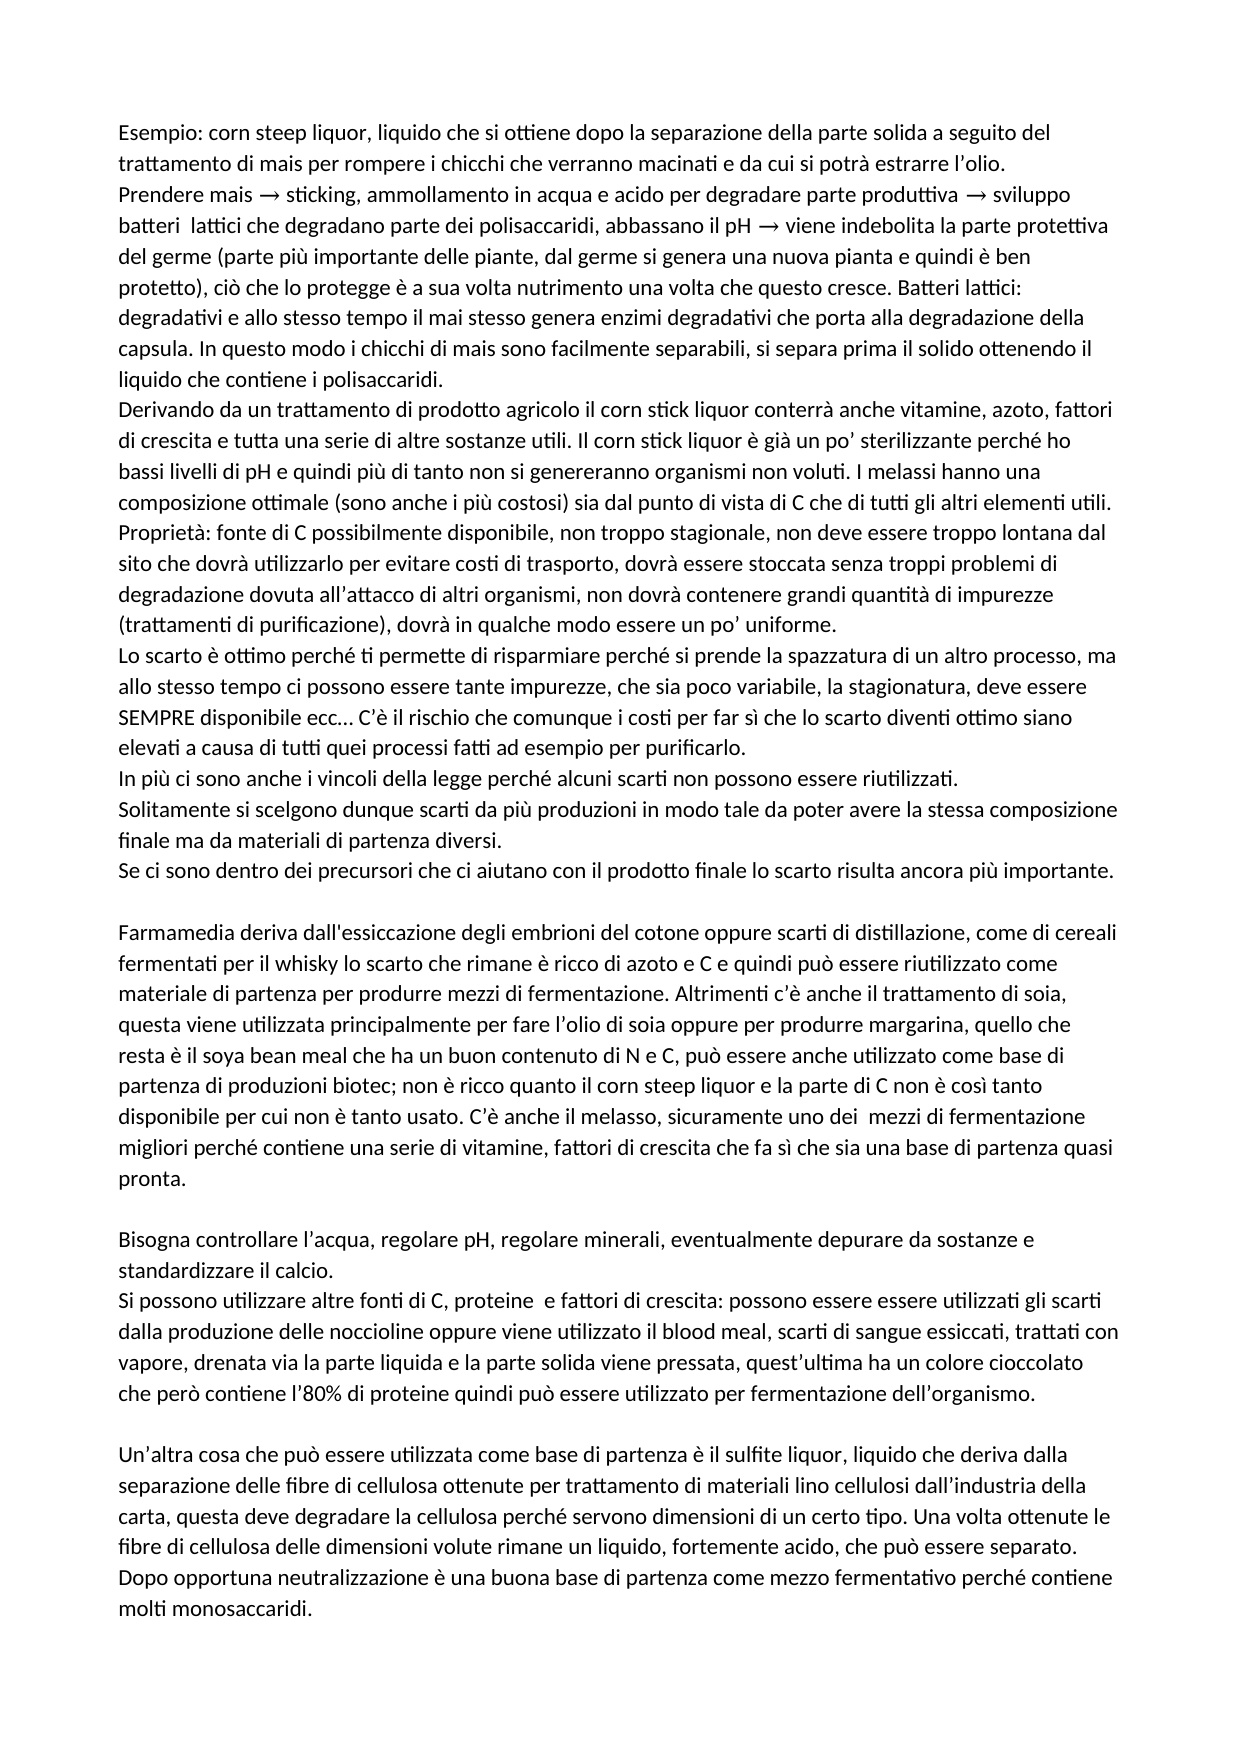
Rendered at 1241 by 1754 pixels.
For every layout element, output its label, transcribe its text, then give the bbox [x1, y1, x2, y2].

text Solitamente si scelgono dunque scarti da più produzioni in modo tale da poter avere la stessa composizione finale ma da materiali di partenza diversi. Se ci sono dentro dei precursori che ci aiutano con il prodotto finale lo scarto risulta ancora più importante. Farmamedia deriva dall'essiccazione degli embrioni del cotone oppure scarti di distillazione, come di cereali fermentati per il whisky lo scarto che rimane è ricco di azoto e C e quindi può essere riutilizzato come materiale di partenza per produrre mezzi di fermentazione. Altrimenti c’è anche il trattamento di soia, questa viene utilizzata principalmente per fare l’olio di soia oppure per produrre margarina, quello che resta è il soya bean meal che ha un buon contenuto di N e C, può essere anche utilizzato come base di partenza di produzioni biotec; non è ricco quanto il corn steep liquor e la parte di C non è così tanto disponibile per cui non è tanto usato. C’è anche il melasso, sicuramente uno dei mezzi di fermentazione migliori perché contiene una serie di vitamine, fattori di crescita che fa sì che sia una base di partenza quasi pronta. Bisogna controllare l’acqua, regolare pH, regolare minerali, eventualmente depurare da sostanze e standardizzare il calcio. Si possono utilizzare altre fonti di C, proteine e fattori di crescita: possono essere essere utilizzati gli scarti dalla produzione delle noccioline oppure viene utilizzato il blood meal, scarti di sangue essiccati, trattati con vapore, drenata via la parte liquida e la parte solida viene pressata, quest’ultima ha un colore cioccolato che però contiene l’80% di proteine quindi può essere utilizzato per fermentazione dell’organismo. Un’altra cosa che può essere utilizzata come base di partenza è il sulfite liquor, liquido che deriva dalla separazione delle fibre di cellulosa ottenute per trattamento di materiali lino cellulosi dall’industria della carta, questa deve degradare la cellulosa perché servono dimensioni di un certo tipo. Una volta ottenute le fibre di cellulosa delle dimensioni volute rimane un liquido, fortemente acido, che può essere separato. Dopo opportuna neutralizzazione è una buona base di partenza come mezzo fermentativo perché contiene molti monosaccaridi. [118, 795, 1122, 1622]
text Esempio: corn steep liquor, liquido che si ottiene dopo la separazione della parte solida a seguito del trattamento di mais per rompere i chicchi che verranno macinati e da cui si potrà estrarre l’olio. Prendere mais → sticking, ammollamento in acqua e acido per degradare parte produttiva → sviluppo batteri lattici che degradano parte dei polisaccaridi, abbassano il pH → viene indebolita la parte protettiva del germe (parte più importante delle piante, dal germe si genera una nuova pianta e quindi è ben protetto), ciò che lo protegge è a sua volta nutrimento una volta che questo cresce. Batteri lattici: degradativi e allo stesso tempo il mai stesso genera enzimi degradativi che porta alla degradazione della capsula. In questo modo i chicchi di mais sono facilmente separabili, si separa prima il solido ottenendo il liquido che contiene i polisaccaridi. Derivando da un trattamento di prodotto agricolo il corn stick liquor conterrà anche vitamine, azoto, fattori di crescita e tutta una serie di altre sostanze utili. Il corn stick liquor è già un po’ sterilizzante perché ho bassi livelli di pH e quindi più di tanto non si genereranno organismi non voluti. I melassi hanno una composizione ottimale (sono anche i più costosi) sia dal punto di vista di C che di tutti gli altri elementi utili. Proprietà: fonte di C possibilmente disponibile, non troppo stagionale, non deve essere troppo lontana dal sito che dovrà utilizzarlo per evitare costi di trasporto, dovrà essere stoccata senza troppi problemi di degradazione dovuta all’attacco di altri organismi, non dovrà contenere grandi quantità di impurezze (trattamenti di purificazione), dovrà in qualche modo essere un po’ uniforme. Lo scarto è ottimo perché ti permette di risparmiare perché si prende la spazzatura di un altro processo, ma allo stesso tempo ci possono essere tante impurezze, che sia poco variabile, la stagionatura, deve essere SEMPRE disponibile ecc… C’è il rischio che comunque i costi per far sì che lo scarto diventi ottimo siano elevati a causa di tutti quei processi fatti ad esempio per purificarlo. In più ci sono anche i vincoli della legge perché alcuni scarti non possono essere riutilizzati. [118, 118, 1122, 792]
